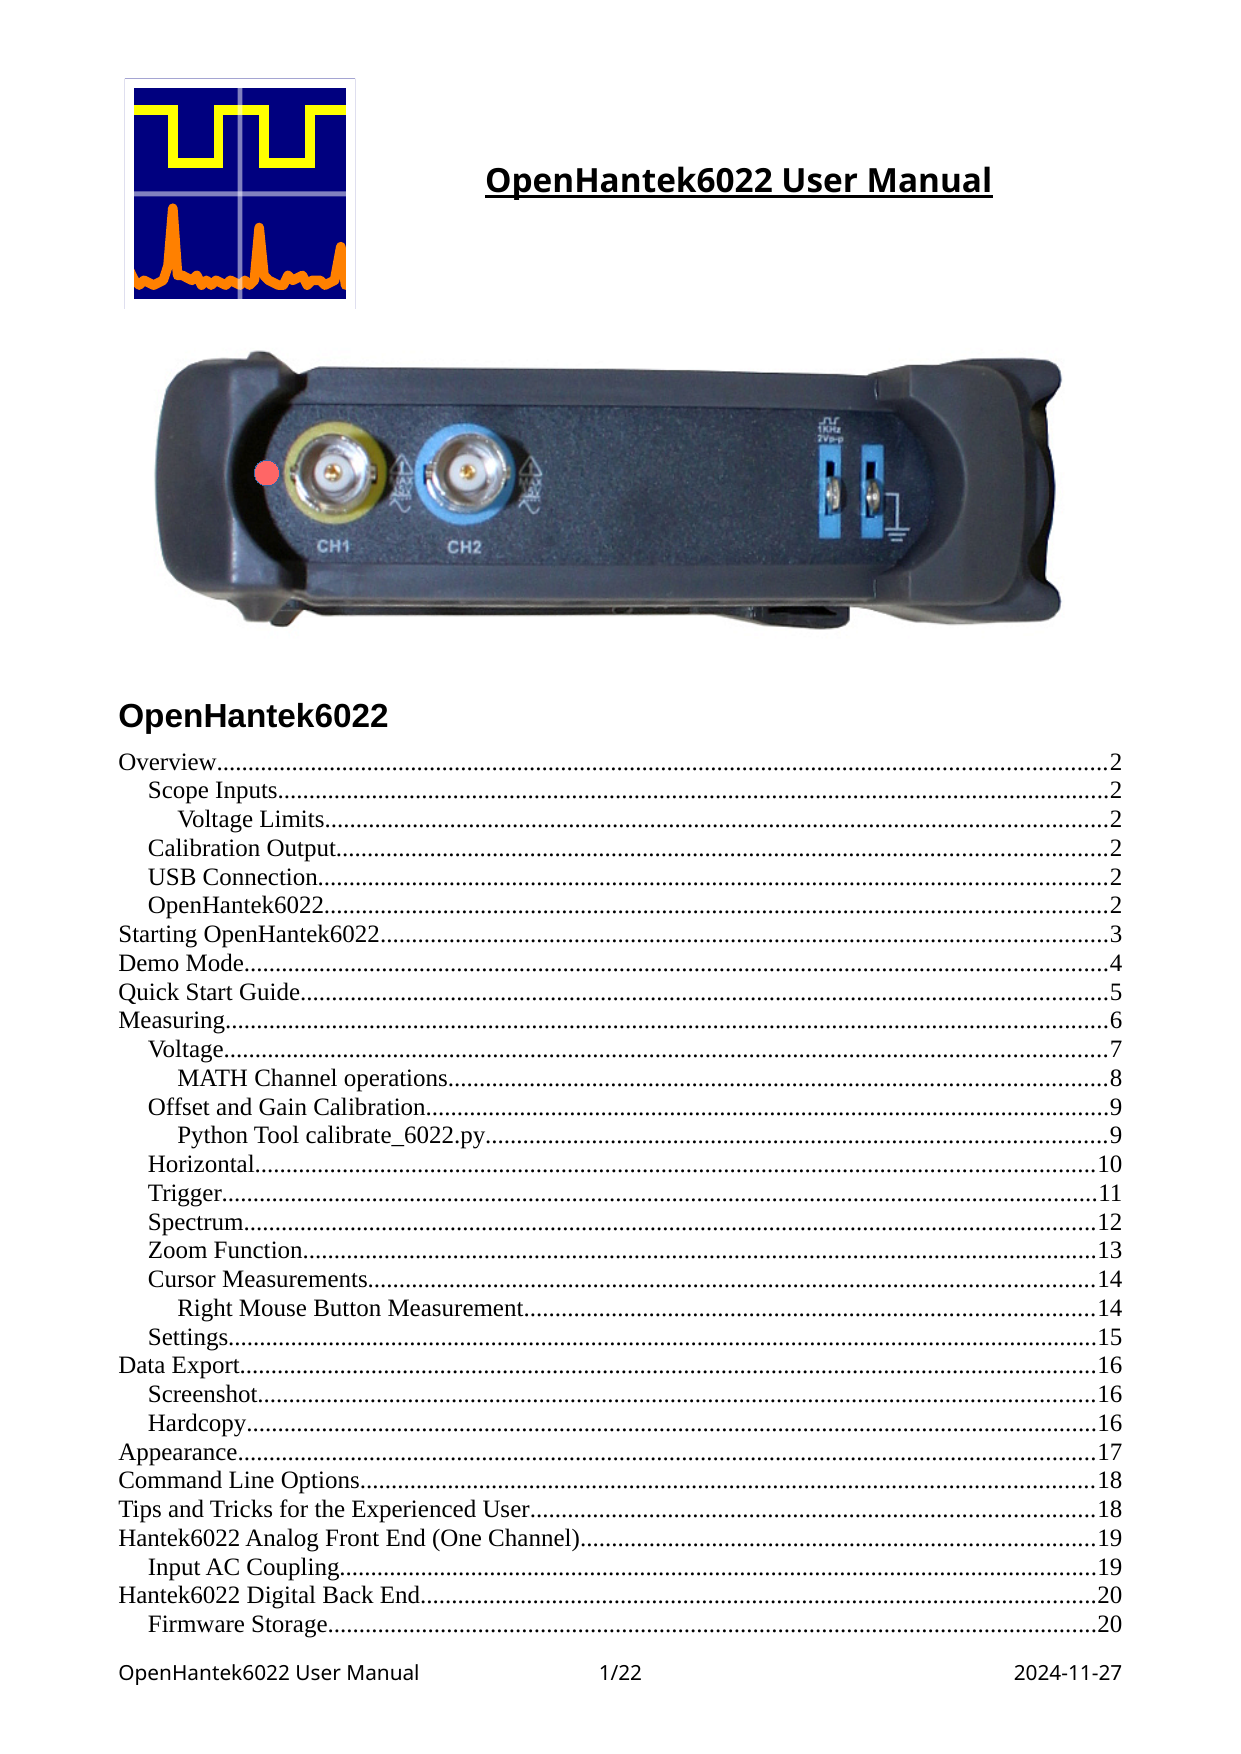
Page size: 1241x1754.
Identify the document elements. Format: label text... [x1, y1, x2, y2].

text Overview 2 [118, 747, 1122, 776]
picture [118, 309, 1088, 671]
text Data Export 16 [118, 1351, 1122, 1379]
text Screenshot 16 [148, 1379, 1122, 1408]
text Offset and Gain Calibration 9 [148, 1092, 1122, 1121]
text Zoom Function 13 [148, 1236, 1122, 1264]
title OpenHantek6022 User Manual [356, 100, 1122, 202]
text Voltage 7 [148, 1034, 1122, 1063]
text Calibration Output 2 [148, 833, 1122, 862]
text Right Mouse Button Measurement 14 [177, 1293, 1122, 1322]
text Cursor Measurements 14 [148, 1264, 1122, 1293]
text Firmware Storage 20 [148, 1609, 1122, 1638]
text Demo Mode 4 [118, 948, 1122, 977]
text Voltage Limits 2 [177, 804, 1122, 833]
text Python Tool calibrate_6022.py 9 [177, 1121, 1122, 1149]
text Input AC Coupling 19 [148, 1552, 1122, 1581]
text Starting OpenHantek6022 3 [118, 919, 1122, 948]
text Scope Inputs 2 [148, 776, 1122, 804]
text Hantek6022 Digital Back End 20 [118, 1581, 1122, 1609]
text Tips and Tricks for the Experienced User 18 [118, 1494, 1122, 1523]
text MATH Channel operations 8 [177, 1063, 1122, 1092]
title [118, 100, 124, 202]
text Horizontal 10 [148, 1149, 1122, 1178]
text Trigger 11 [148, 1178, 1122, 1207]
subtitle OpenHantek6022 [118, 696, 1122, 734]
text Hantek6022 Analog Front End (One Channel) 19 [118, 1523, 1122, 1552]
text OpenHantek6022 2 [148, 891, 1122, 919]
text USB Connection 2 [148, 862, 1122, 891]
text Spectrum 12 [148, 1207, 1122, 1236]
text Measuring 6 [118, 1006, 1122, 1034]
text Hardcopy 16 [148, 1408, 1122, 1437]
text Settings 15 [148, 1322, 1122, 1351]
text Command Line Options 18 [118, 1466, 1122, 1494]
text Quick Start Guide 5 [118, 977, 1122, 1006]
text Appearance 17 [118, 1437, 1122, 1466]
